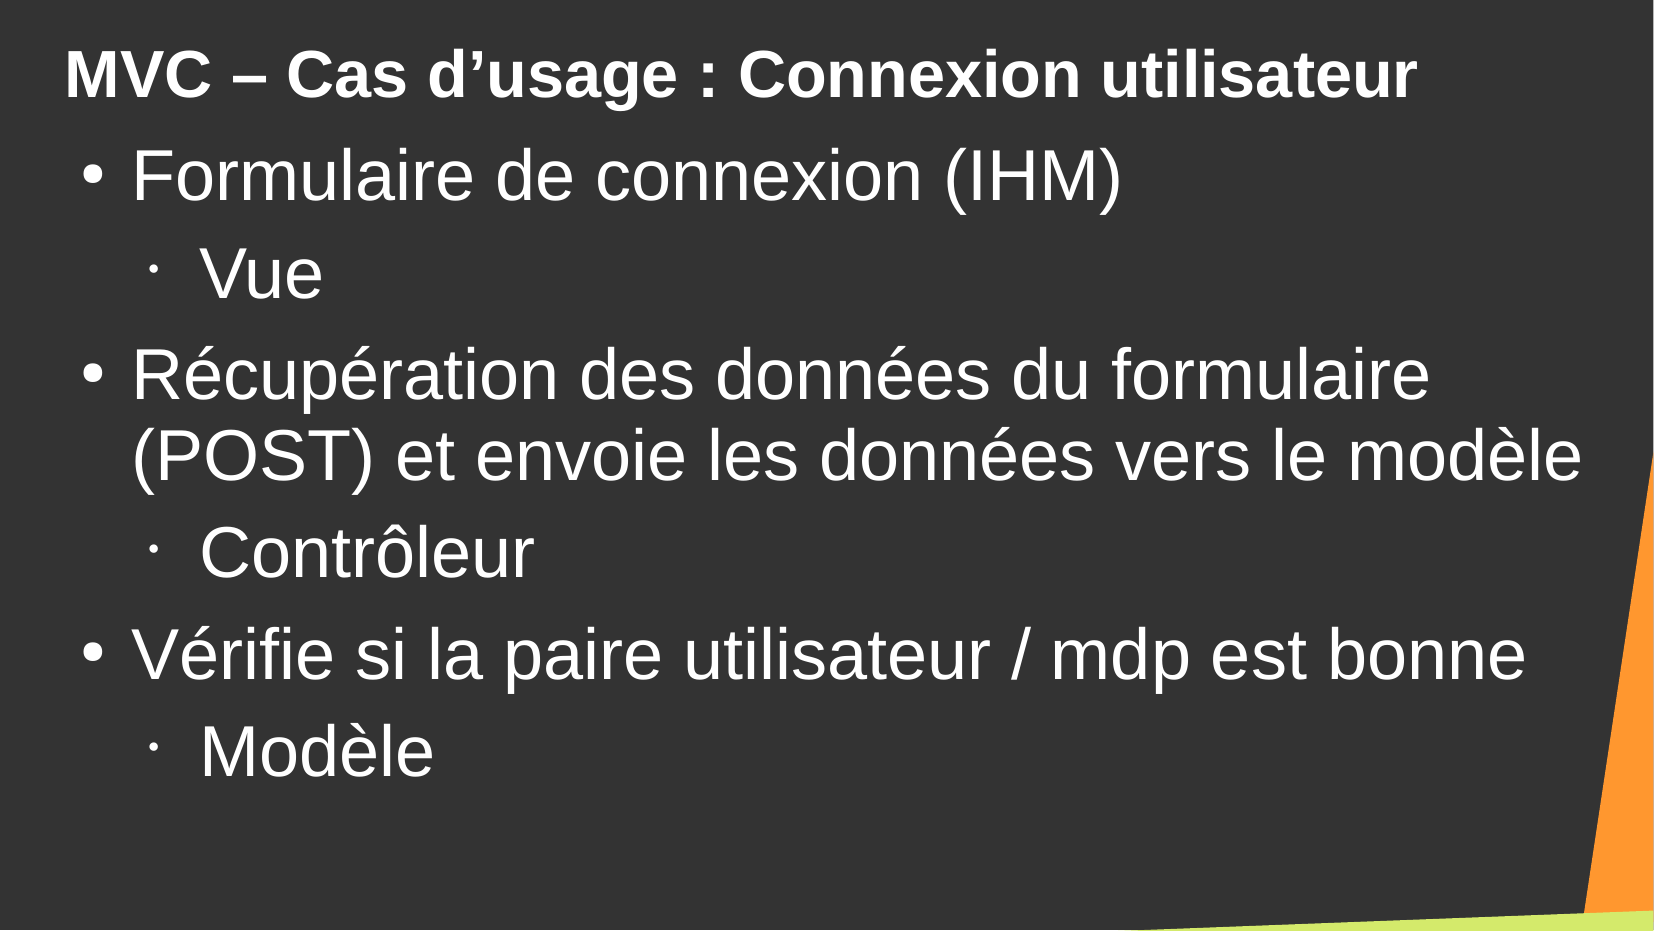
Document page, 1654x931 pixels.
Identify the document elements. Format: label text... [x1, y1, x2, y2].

text_box [1118, 448, 1654, 931]
list Formulaire de connexion (IHM) Vue Récupération des données du formulaire (POST) et envoie les données vers le modèle Contrôleur Vérifie si la paire utilisateur / mdp est bonne Modèle [63, 135, 1642, 851]
title MVC – Cas d’usage : Connexion utilisateur [64, 37, 1583, 119]
